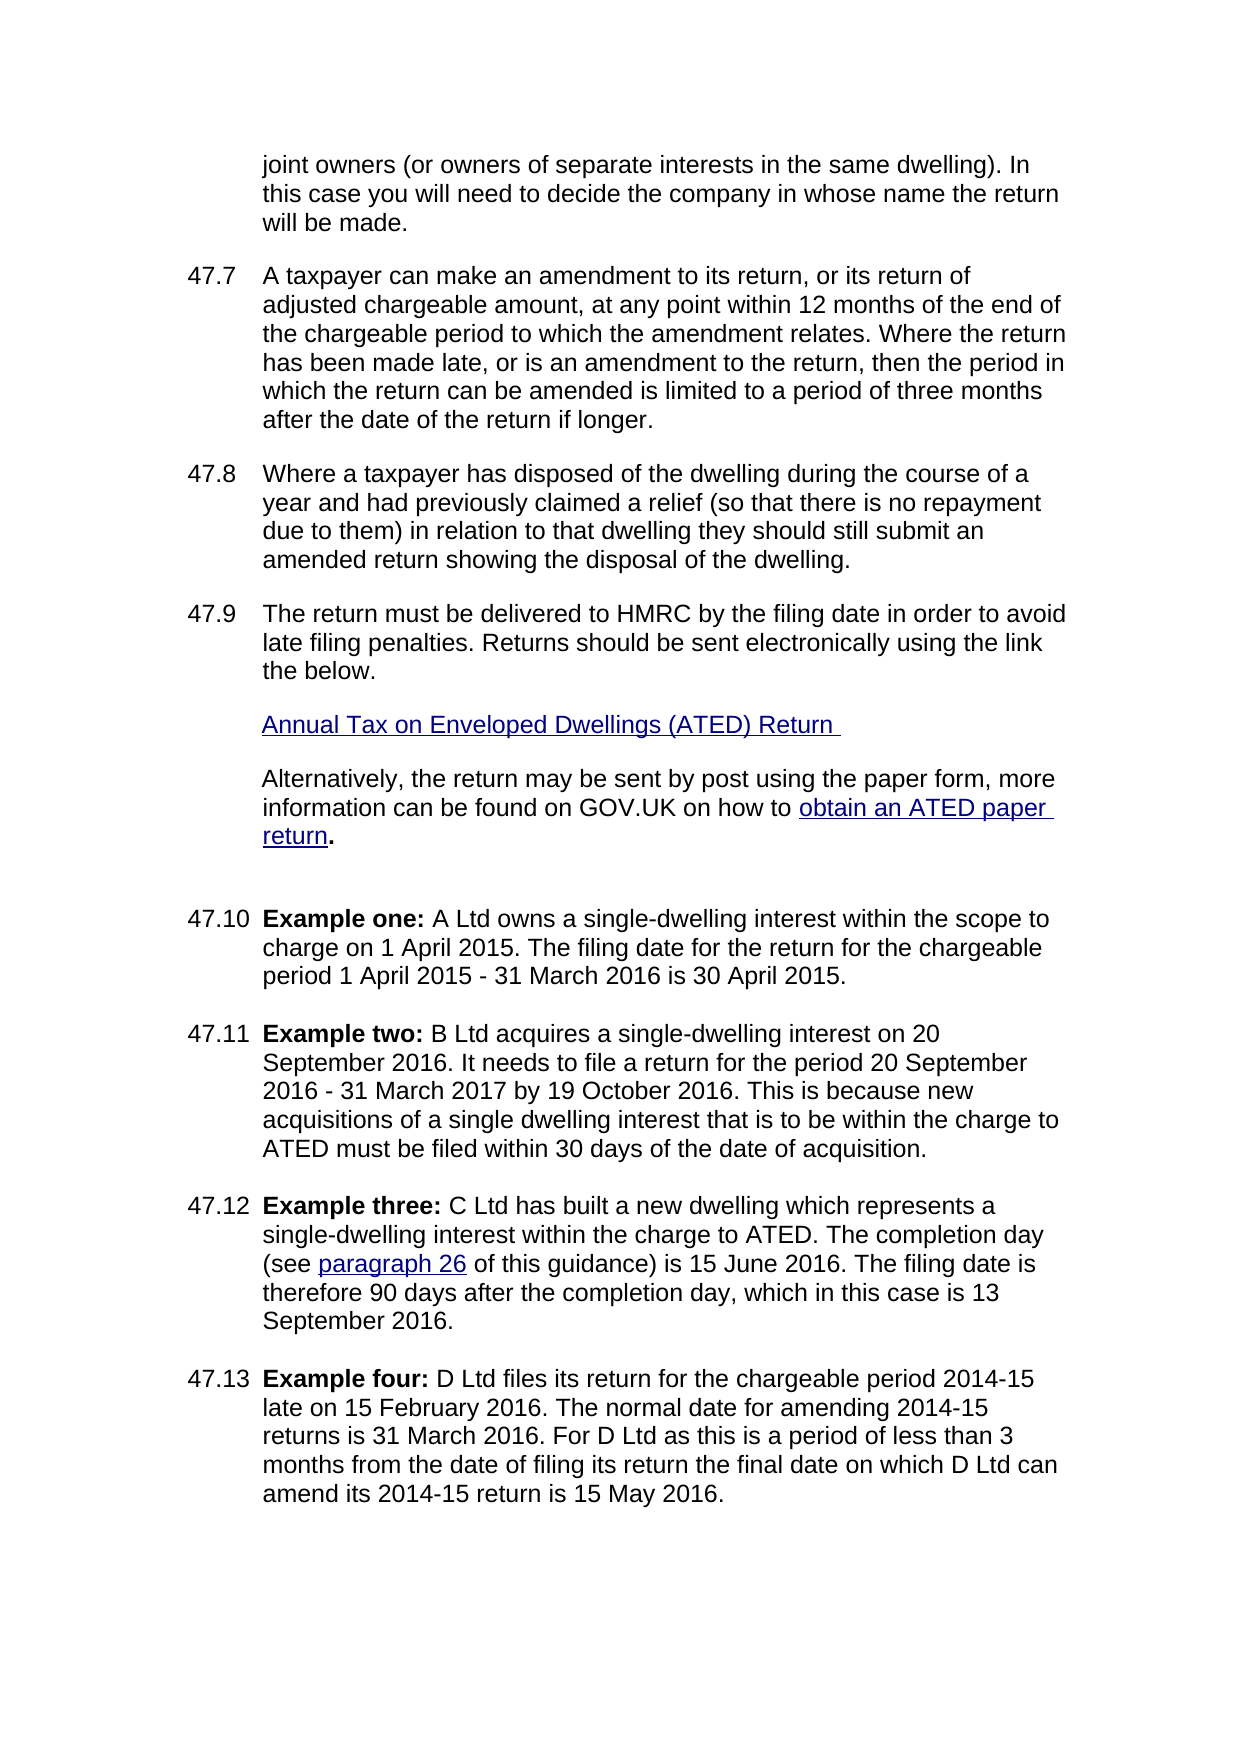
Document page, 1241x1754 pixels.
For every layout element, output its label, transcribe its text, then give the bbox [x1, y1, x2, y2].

text joint owners (or owners of separate interests in the same dwelling). In this case you will need to decide the company in whose name the return will be made. [187, 150, 1069, 236]
text Annual Tax on Enveloped Dwellings (ATED) Return [261, 710, 1069, 739]
text 47.9 The return must be delivered to HMRC by the filing date in order to avoid late filing penalties. Returns should be sent electronically using the link the below. [187, 599, 1069, 685]
text 47.13 Example four: D Ltd files its return for the chargeable period 2014-15 late on 15 February 2016. The normal date for amending 2014-15 returns is 31 March 2016. For D Ltd as this is a period of less than 3 months from the date of filing its return the final date on which D Ltd can amend its 2014-15 return is 15 May 2016. [187, 1364, 1069, 1507]
text Alternatively, the return may be sent by post using the paper form, more information can be found on GOV.UK on how to obtain an ATED paper return. [261, 764, 1069, 850]
text 47.11 Example two: B Ltd acquires a single-dwelling interest on 20 September 2016. It needs to file a return for the period 20 September 2016 - 31 March 2017 by 19 October 2016. This is because new acquisitions of a single dwelling interest that is to be within the charge to ATED must be filed within 30 days of the date of acquisition. [187, 1019, 1069, 1162]
text 47.8 Where a taxpayer has disposed of the dwelling during the course of a year and had previously claimed a relief (so that there is no repayment due to them) in relation to that dwelling they should still submit an amended return showing the disposal of the dwelling. [187, 459, 1069, 574]
text 47.7 A taxpayer can make an amendment to its return, or its return of adjusted chargeable amount, at any point within 12 months of the end of the chargeable period to which the amendment relates. Where the return has been made late, or is an amendment to the return, then the period in which the return can be amended is limited to a period of three months after the date of the return if longer. [187, 261, 1069, 434]
text 47.12 Example three: C Ltd has built a new dwelling which represents a single-dwelling interest within the charge to ATED. The completion day (see paragraph 26 of this guidance) is 15 June 2016. The filing date is therefore 90 days after the completion day, which in this case is 13 September 2016. [187, 1191, 1069, 1335]
text 47.10 Example one: A Ltd owns a single-dwelling interest within the scope to charge on 1 April 2015. The filing date for the return for the chargeable period 1 April 2015 - 31 March 2016 is 30 April 2015. [187, 904, 1069, 990]
